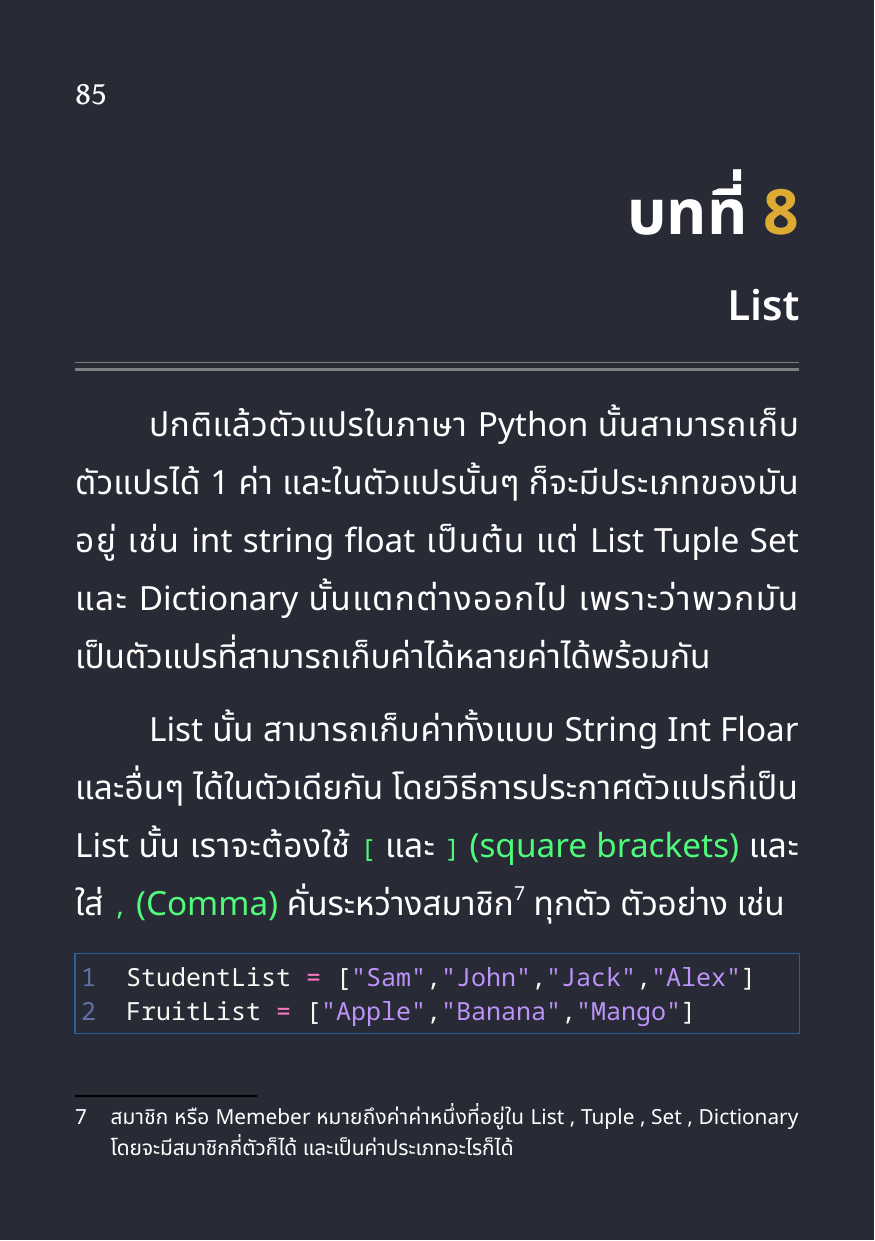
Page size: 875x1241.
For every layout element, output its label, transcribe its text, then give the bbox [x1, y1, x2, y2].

text ปกติแล้วตัวแปรในภาษา Python นั้นสามารถเก็บตัวแปรได้ 1 ค่า และในตัวแปรนั้นๆ ก็จะมีประเภทของมันอยู่ เช่น int string float เป็นต้น แต่ List Tuple Set และ Dictionary นั้นแตกต่างออกไป เพราะว่าพวกมันเป็นตัวแปรที่สามารถเก็บค่าได้หลายค่าได้พร้อมกัน [75, 401, 799, 683]
text สมาชิก หรือ Memeber หมายถึงค่าค่าหนึ่งที่อยู่ใน List , Tuple , Set , Dictionary โดยจะมีสมาชิกกี่ตัวก็ได้ และเป็นค่าประเภทอะไรก็ได้ [75, 1102, 799, 1165]
text List นั้น สามารถเก็บค่าทั้งแบบ String Int Floar และอื่นๆ ได้ในตัวเดียกัน โดยวิธีการประกาศตัวแปรที่เป็น List นั้น เราจะต้องใช้ [ และ ] (square brackets) และใส่ , (Comma) คั่นระหว่างสมาชิก ทุกตัว ตัวอย่าง เช่น [75, 706, 799, 930]
subtitle List [134, 275, 799, 332]
subtitle บทที่ 8 [134, 168, 799, 263]
table_header 1 StudentList = ["Sam","John","Jack","Alex"] 2 FruitList = ["Apple","Banana","Mango"] [76, 954, 799, 1033]
